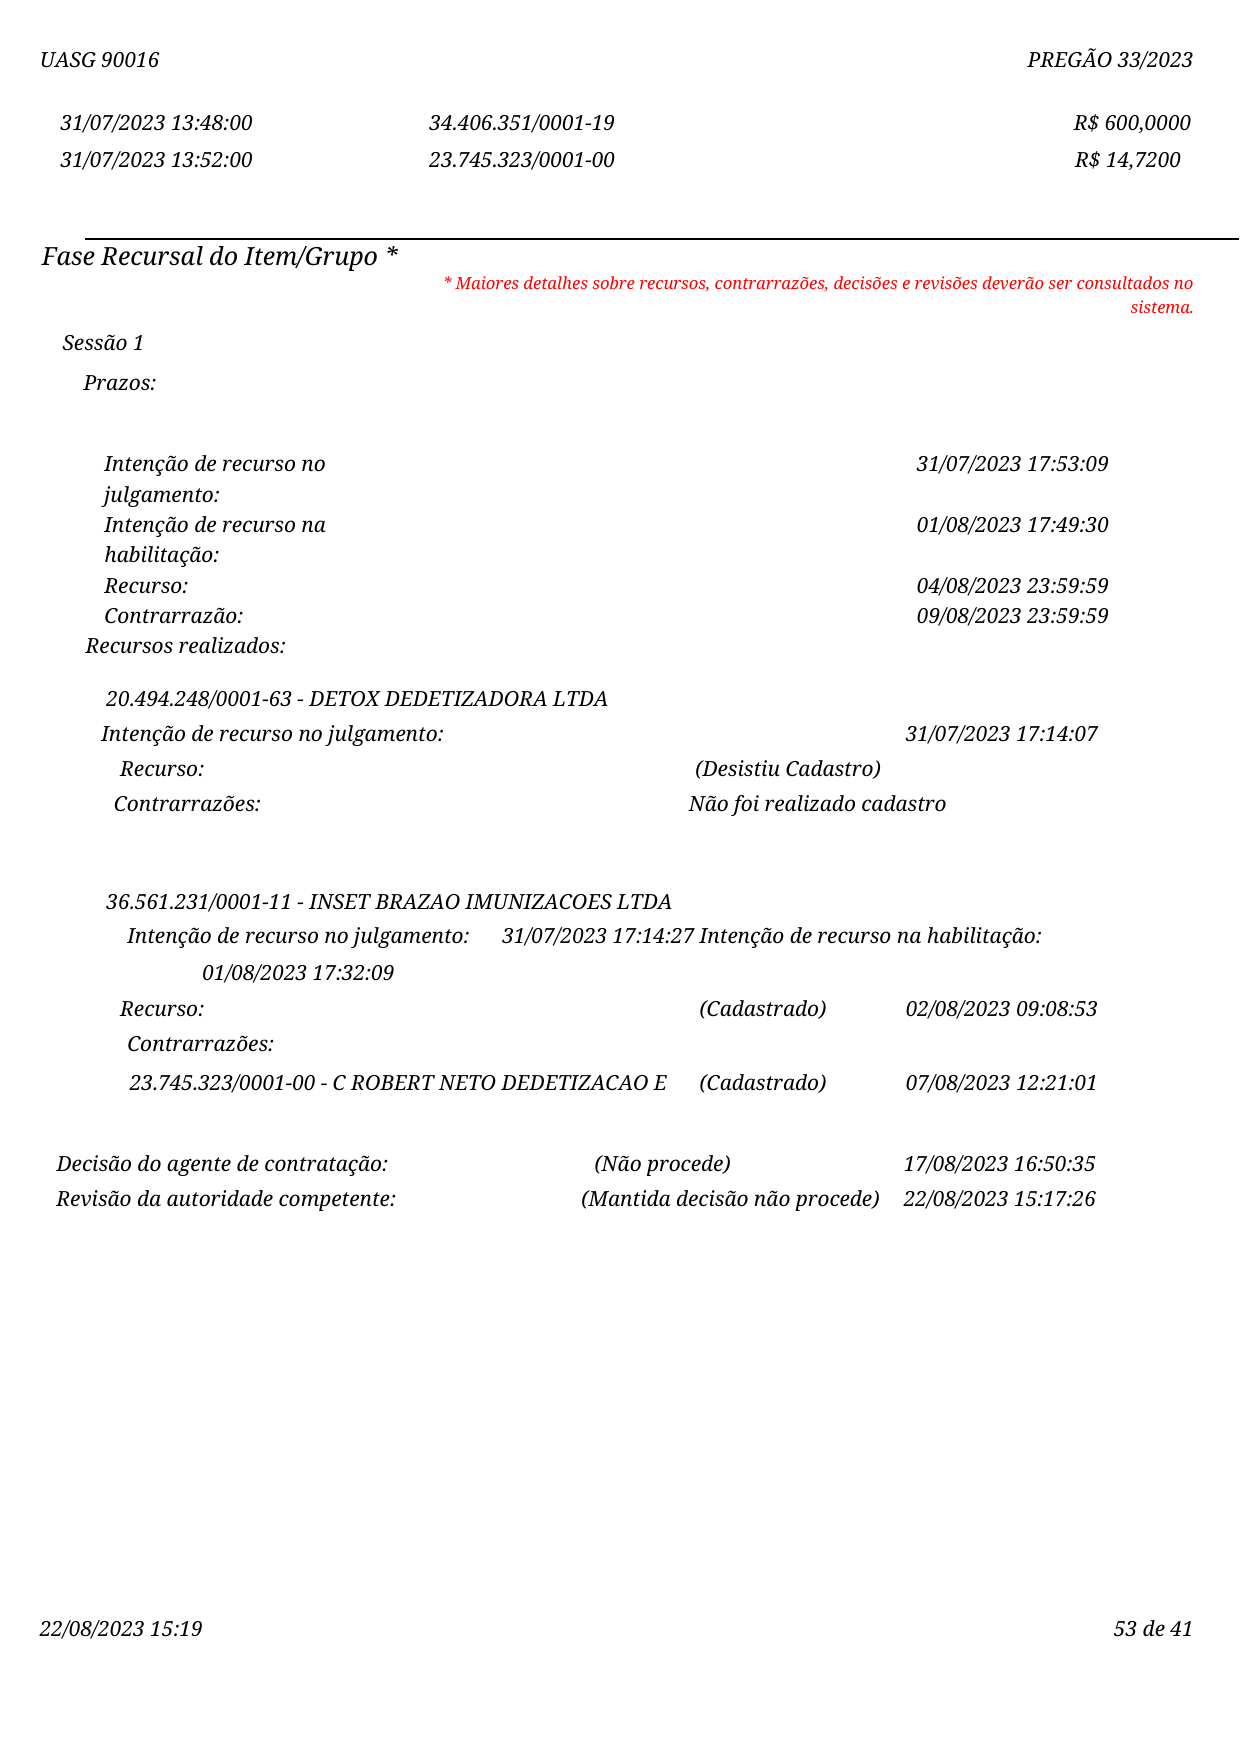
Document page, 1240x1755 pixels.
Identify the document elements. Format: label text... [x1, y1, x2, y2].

table_cell Recurso: [42, 571, 429, 601]
table_cell 34.406.351/0001-19 [429, 108, 1059, 145]
table_cell 04/08/2023 23:59:59 [429, 571, 1196, 601]
table_cell 20.494.248/0001-63 - DETOX DEDETIZADORA LTDA Intenção de recurso no julgamento: 31/07/2023 17:14:07 Recurso: (Desistiu Cadastro) Contrarrazões: Não foi realizado cadastro 36.561.231/0001-11 - INSET BRAZAO IMUNIZACOES LTDA Intenção de recurso no julgamento: 31/07/2023 17:14:27 Intenção de recurso na habilitação: 01/08/2023 17:32:09 Recurso: (Cadastrado) 02/08/2023 09:08:53 Contrarrazões: 23.745.323/0001-00 - C ROBERT NETO DEDETIZACAO E (Cadastrado) 07/08/2023 12:21:01 Decisão do agente de contratação: (Não procede) 17/08/2023 16:50:35 Revisão da autoridade competente: (Mantida decisão não procede) 22/08/2023 15:17:26 [42, 684, 1196, 1214]
table_cell 31/07/2023 13:48:00 [42, 108, 429, 145]
table_cell * Maiores detalhes sobre recursos, contrarrazões, decisões e revisões deverão ser consultados no sistema. [429, 240, 1196, 449]
table_cell Fase Recursal do Item/Grupo * Sessão 1 Prazos: [42, 239, 429, 449]
table_cell Intenção de recurso no julgamento: [42, 450, 429, 510]
table_cell 23.745.323/0001-00 [429, 145, 1059, 238]
table_cell R$ 600,0000 [1059, 108, 1196, 145]
table_cell 31/07/2023 13:52:00 [42, 145, 429, 239]
table_cell 09/08/2023 23:59:59 [429, 601, 1196, 684]
table_cell R$ 14,7200 [1059, 145, 1196, 238]
table_cell 31/07/2023 17:53:09 [429, 450, 1196, 510]
table_cell Contrarrazão: Recursos realizados: [42, 601, 429, 684]
table_cell Intenção de recurso na habilitação: [42, 510, 429, 571]
table_cell 01/08/2023 17:49:30 [429, 510, 1196, 571]
